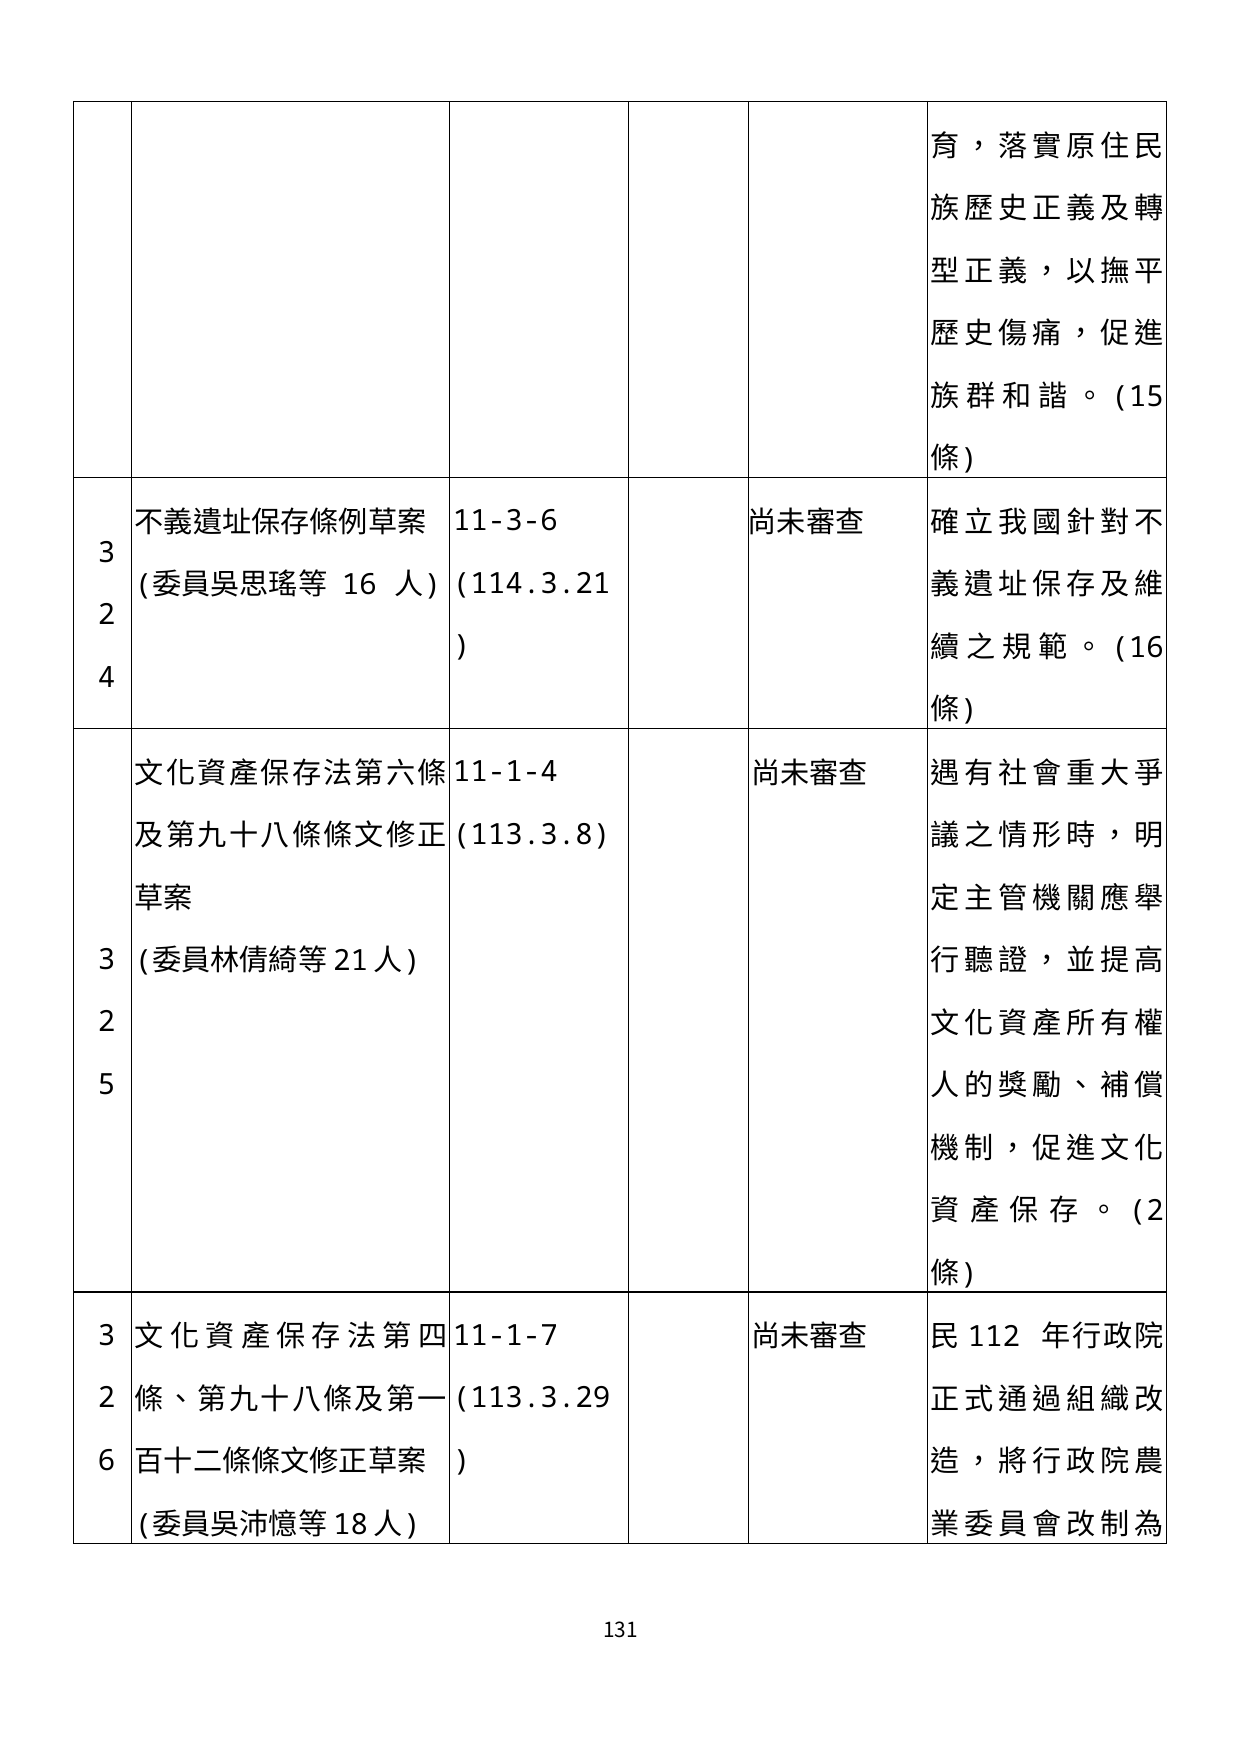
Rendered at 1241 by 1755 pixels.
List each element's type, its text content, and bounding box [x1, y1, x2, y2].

table_cell 不義遺址保存條例草案 (委員吳思瑤等 16 人) [132, 478, 449, 728]
table_cell 11-1-7 (113.3.29) [450, 1293, 628, 1542]
table_cell [629, 478, 748, 728]
table_cell [629, 102, 748, 477]
table_cell 11-3-6 (114.3.21) [450, 478, 628, 728]
table_cell [132, 102, 449, 477]
table_cell [749, 102, 927, 477]
table_cell 尚未審查 [749, 478, 927, 728]
table_cell 遇有社會重大爭議之情形時，明定主管機關應舉行聽證，並提高文化資產所有權人的獎勵、補償機制，促進文化資產保存。(2條) [928, 729, 1166, 1291]
table_cell 尚未審查 [749, 729, 927, 1291]
table_cell [74, 1293, 131, 1542]
table_cell 尚未審查 [749, 1293, 927, 1542]
table_cell 確立我國針對不義遺址保存及維續之規範。(16條) [928, 478, 1166, 728]
table_cell 文化資產保存法第四條、第九十八條及第一百十二條條文修正草案 (委員吳沛憶等18人) [132, 1293, 449, 1542]
table_cell [74, 102, 131, 477]
table_cell [629, 1293, 748, 1542]
table_cell [450, 102, 628, 477]
table_cell 文化資產保存法第六條及第九十八條條文修正草案 (委員林倩綺等21人) [132, 729, 449, 1291]
table_cell [74, 729, 131, 1291]
table_cell 民112 年行政院正式通過組織改造，將行政院農業委員會改制為 [928, 1293, 1166, 1542]
table_cell 育，落實原住民族歷史正義及轉型正義，以撫平歷史傷痛，促進族群和諧。(15條) [928, 102, 1166, 477]
table_cell 11-1-4 (113.3.8) [450, 729, 628, 1291]
table_cell [74, 478, 131, 728]
table_cell [629, 729, 748, 1291]
